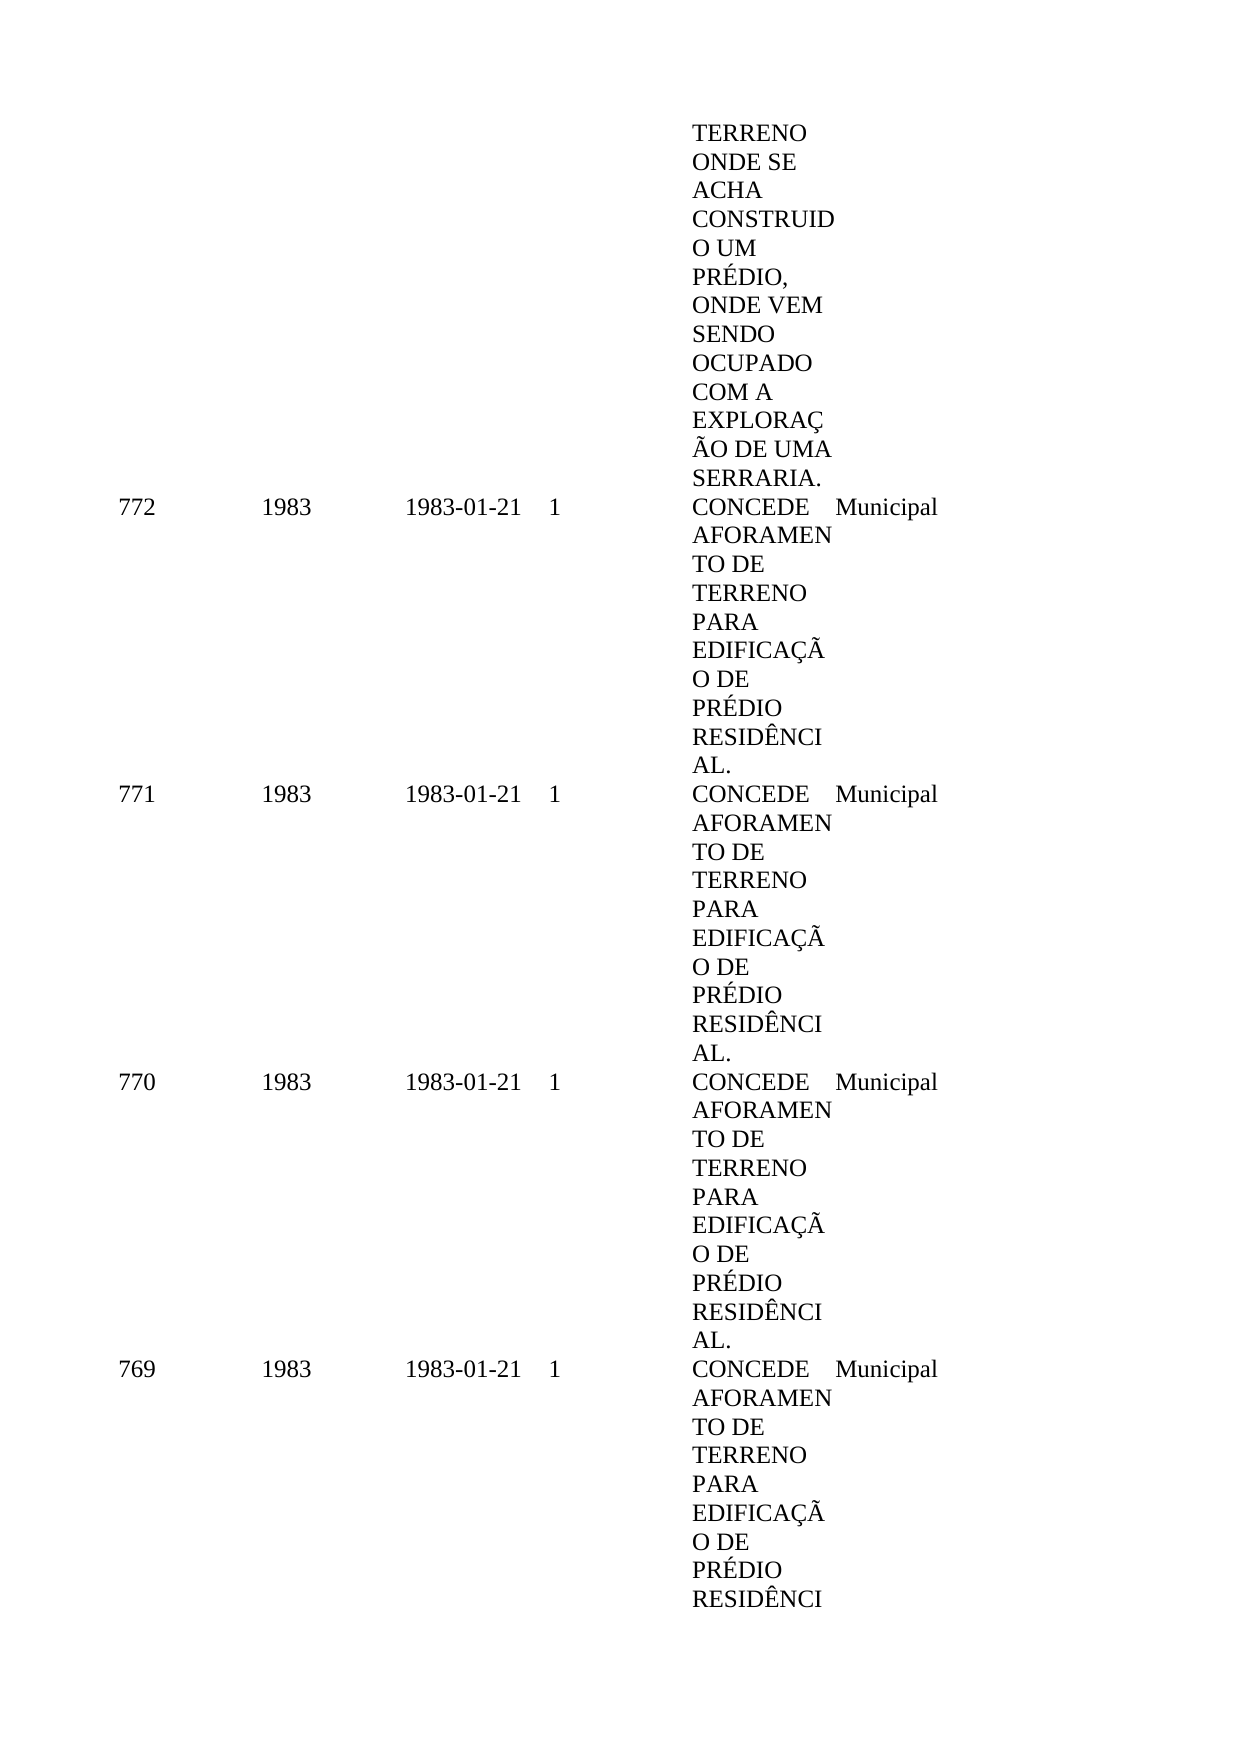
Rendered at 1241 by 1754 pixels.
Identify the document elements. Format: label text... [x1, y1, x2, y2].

table_cell [979, 1067, 1122, 1354]
table_cell [118, 118, 261, 492]
table_cell 1 [548, 1067, 692, 1354]
table_cell [261, 118, 405, 492]
table_cell 1983-01-21 [405, 1067, 548, 1354]
table_cell 1983 [261, 1067, 405, 1354]
table_cell [548, 118, 692, 492]
table_cell [979, 779, 1122, 1067]
table_cell 1 [548, 492, 692, 779]
table_cell [405, 118, 548, 492]
table_cell [979, 1354, 1122, 1613]
table_cell [979, 118, 1122, 492]
table_cell CONCEDE AFORAMENTO DE TERRENO PARA EDIFICAÇÃO DE PRÉDIO RESIDÊNCIAL. [692, 779, 835, 1067]
table_cell 1983-01-21 [405, 1354, 548, 1613]
table_cell 1983 [261, 492, 405, 779]
table_cell 1 [548, 1354, 692, 1613]
table_cell 1983 [261, 1354, 405, 1613]
table_cell CONCEDE AFORAMENTO DE TERRENO PARA EDIFICAÇÃO DE PRÉDIO RESIDÊNCI [692, 1354, 835, 1613]
table_cell Municipal [835, 492, 979, 779]
table_cell 1983 [261, 779, 405, 1067]
table_cell 1 [548, 779, 692, 1067]
table_cell 1983-01-21 [405, 492, 548, 779]
table_cell TERRENO ONDE SE ACHA CONSTRUIDO UM PRÉDIO, ONDE VEM SENDO OCUPADO COM A EXPLORAÇÃO DE UMA SERRARIA. [692, 118, 835, 492]
table_cell Municipal [835, 1354, 979, 1613]
table_cell 771 [118, 779, 261, 1067]
table_cell CONCEDE AFORAMENTO DE TERRENO PARA EDIFICAÇÃO DE PRÉDIO RESIDÊNCIAL. [692, 492, 835, 779]
table_cell 770 [118, 1067, 261, 1354]
table_cell Municipal [835, 1067, 979, 1354]
table_cell [979, 492, 1122, 779]
table_cell [835, 118, 979, 492]
table_cell Municipal [835, 779, 979, 1067]
table_cell CONCEDE AFORAMENTO DE TERRENO PARA EDIFICAÇÃO DE PRÉDIO RESIDÊNCIAL. [692, 1067, 835, 1354]
table_cell 772 [118, 492, 261, 779]
table_cell 1983-01-21 [405, 779, 548, 1067]
table_cell 769 [118, 1354, 261, 1613]
